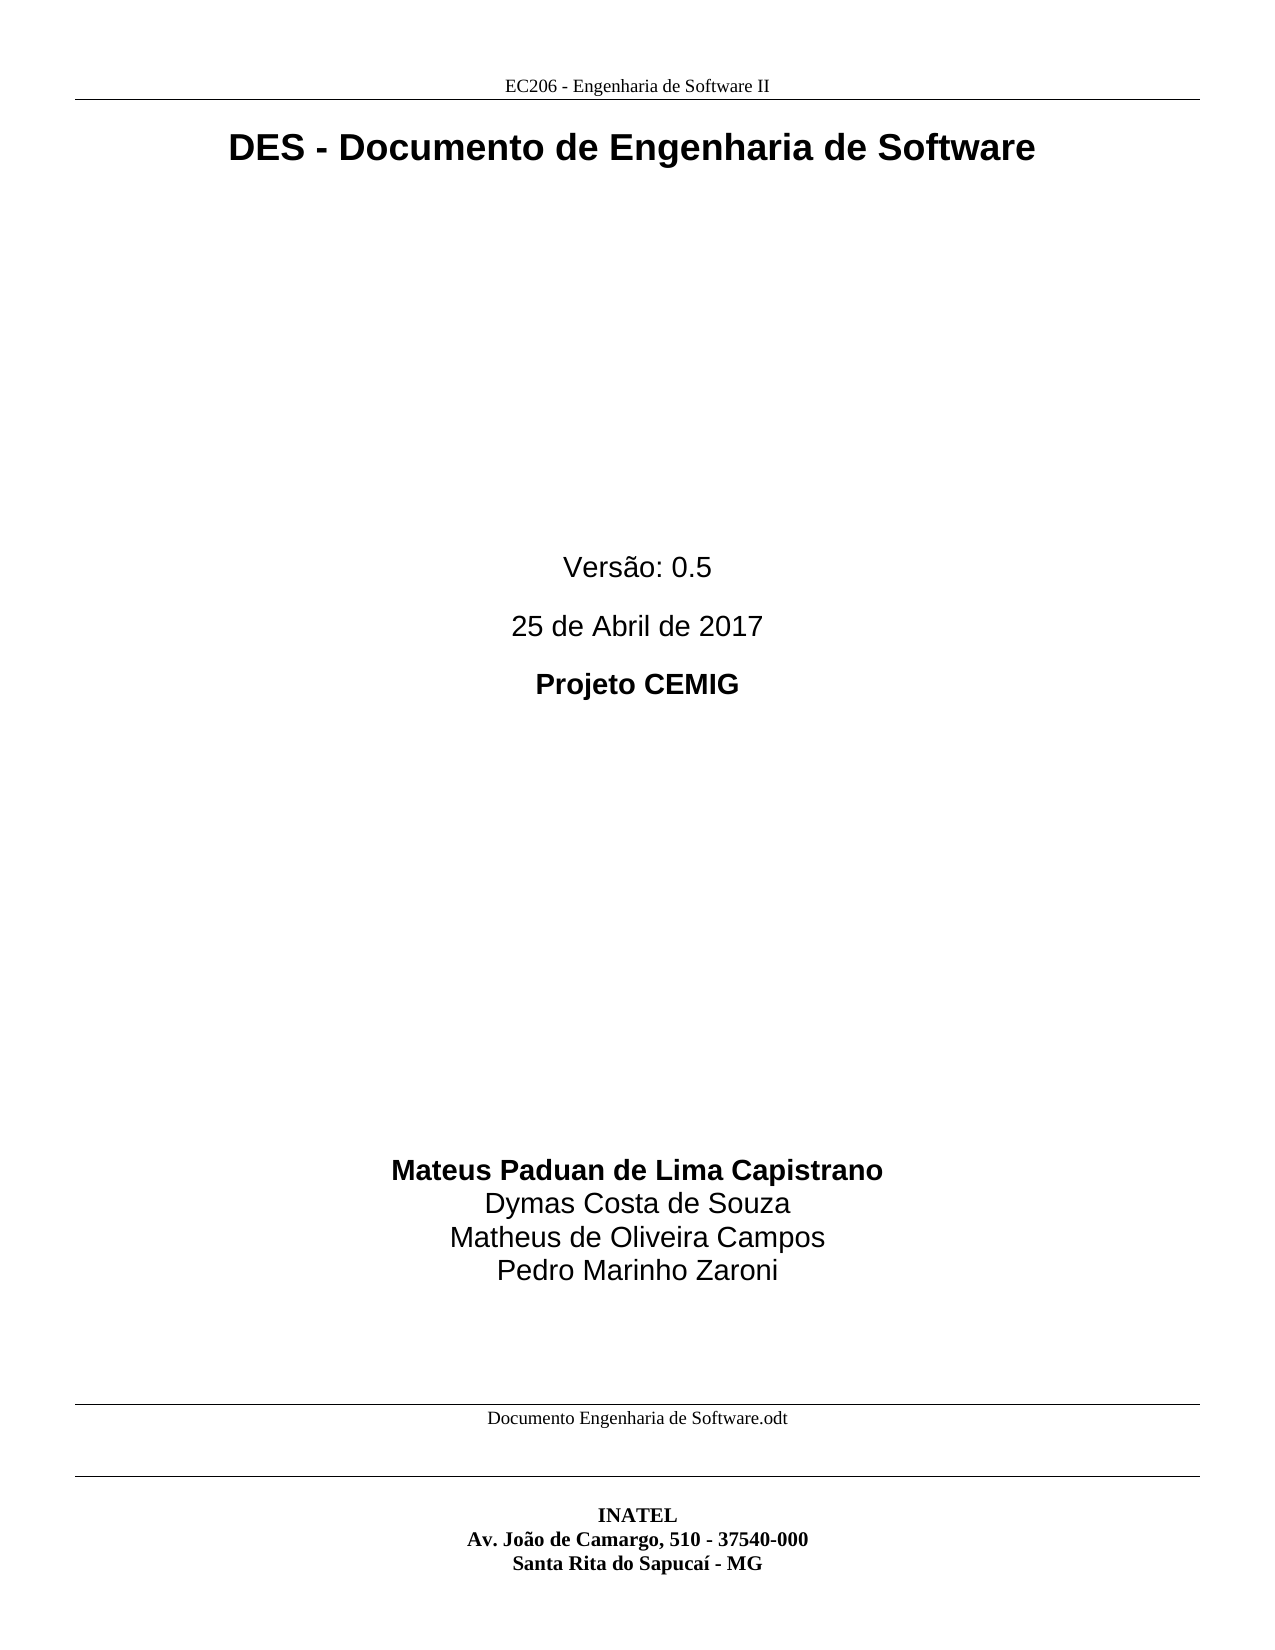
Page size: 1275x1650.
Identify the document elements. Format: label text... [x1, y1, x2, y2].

title Mateus Paduan de Lima Capistrano [75, 1153, 1200, 1186]
title Dymas Costa de Souza [75, 1186, 1200, 1220]
title Pedro Marinho Zaroni [75, 1253, 1200, 1287]
title Projeto CEMIG [75, 667, 1200, 701]
title 25 de Abril de 2017 [75, 609, 1200, 642]
title Matheus de Oliveira Campos [75, 1220, 1200, 1253]
text DES - Documento de Engenharia de Software [75, 125, 1200, 168]
title Versão: 0.5 [75, 550, 1200, 584]
text Documento Engenharia de Software.odt [75, 1405, 1200, 1429]
